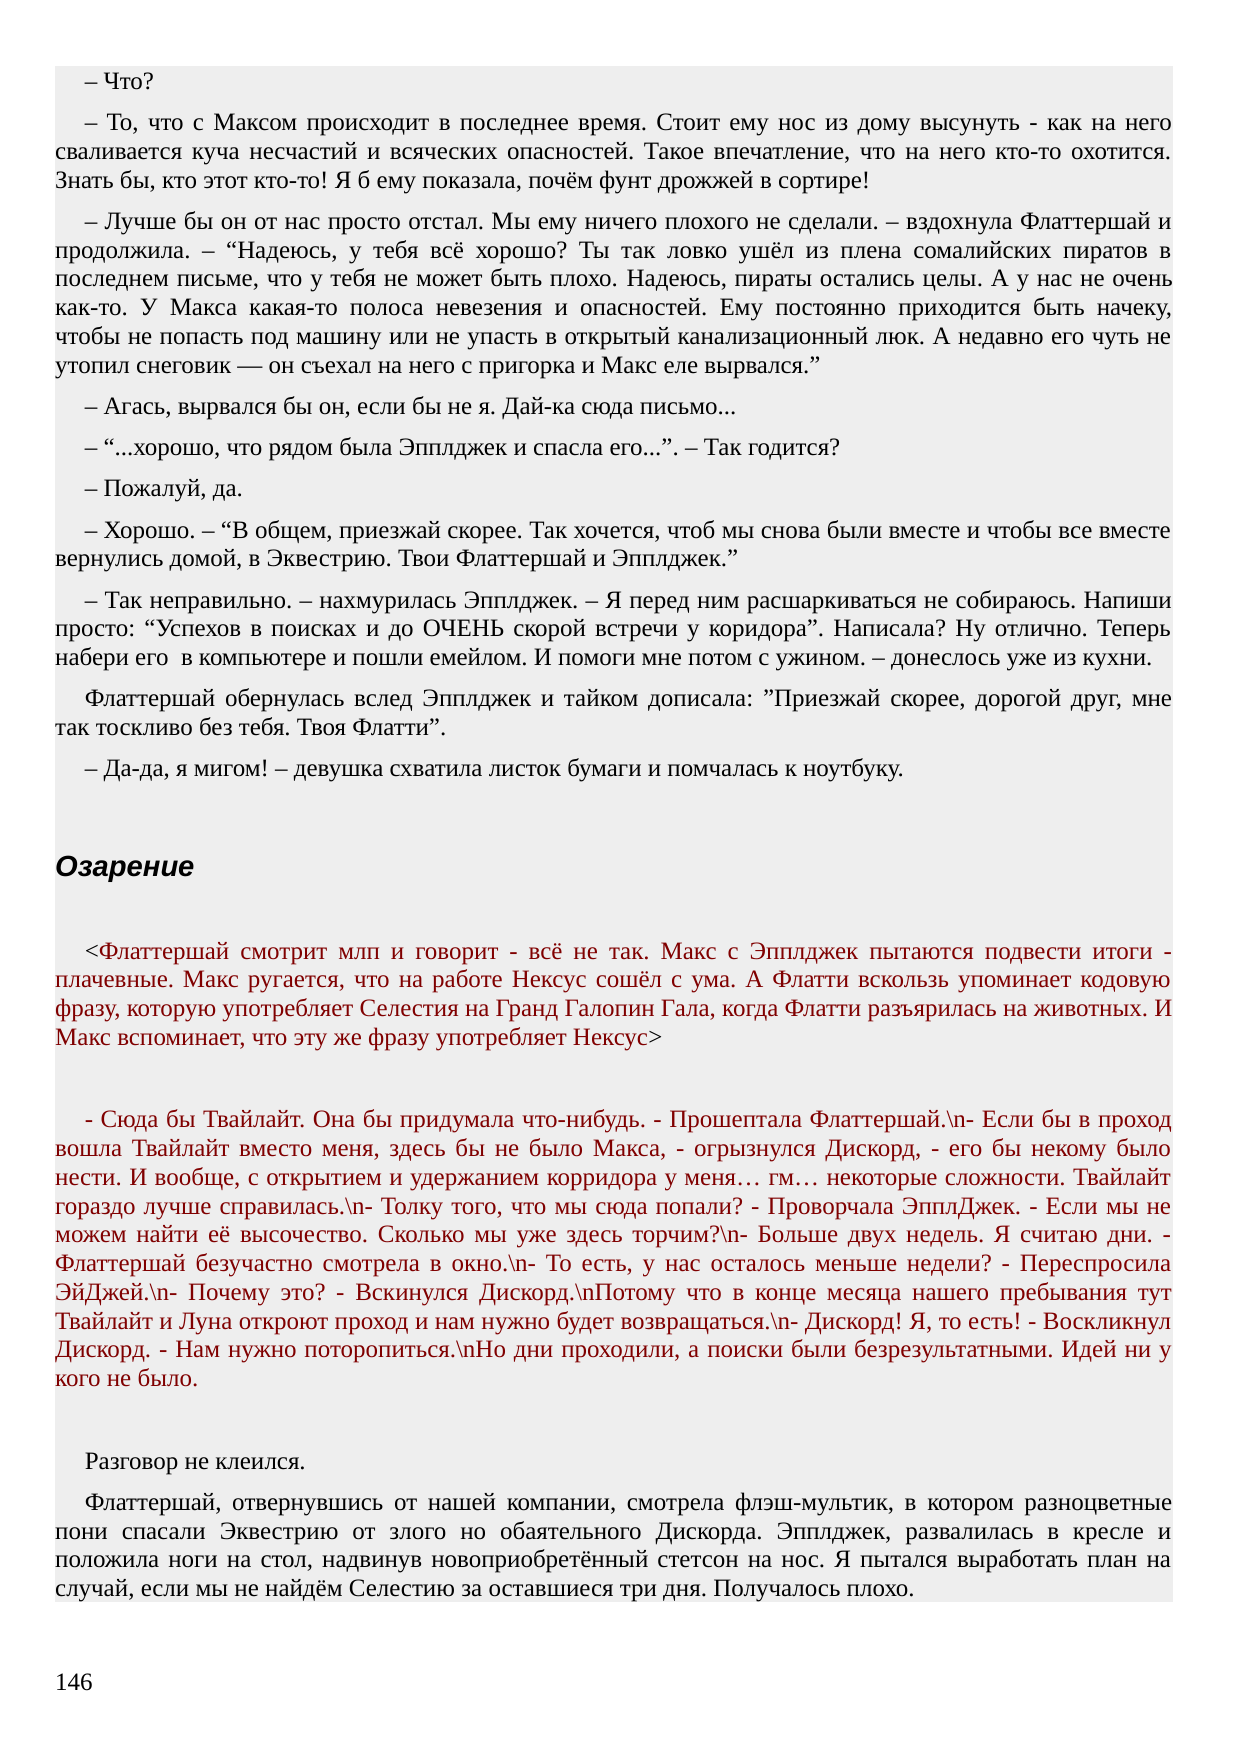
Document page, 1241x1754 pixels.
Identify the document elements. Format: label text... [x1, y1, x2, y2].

text Флаттершай, отвернувшись от нашей компании, смотрела флэш-мультик, в котором разноцветные пони спасали Эквестрию от злого но обаятельного Дискорда. Эпплджек, развалилась в кресле и положила ноги на стол, надвинув новоприобретённый стетсон на нос. Я пытался выработать план на случай, если мы не найдём Селестию за оставшиеся три дня. Получалось плохо. [55, 1487, 1173, 1602]
text – Что? [55, 66, 1173, 95]
subtitle Озарение [55, 848, 1173, 882]
text – Так неправильно. – нахмурилась Эпплджек. – Я перед ним расшаркиваться не собираюсь. Напиши просто: “Успехов в поисках и до ОЧЕНЬ скорой встречи у коридора”. Написала? Ну отлично. Теперь набери его в компьютере и пошли емейлом. И помоги мне потом с ужином. – донеслось уже из кухни. [55, 585, 1173, 671]
text Флаттершай обернулась вслед Эпплджек и тайком дописала: ”Приезжай скорее, дорогой друг, мне так тоскливо без тебя. Твоя Флатти”. [55, 683, 1173, 741]
text – Да-да, я мигом! – девушка схватила листок бумаги и помчалась к ноутбуку. [55, 753, 1173, 782]
text Разговор не клеился. [55, 1446, 1173, 1474]
text – Хорошо. – “В общем, приезжай скорее. Так хочется, чтоб мы снова были вместе и чтобы все вместе вернулись домой, в Эквестрию. Твои Флаттершай и Эпплджек.” [55, 515, 1173, 572]
text – Лучше бы он от нас просто отстал. Мы ему ничего плохого не сделали. – вздохнула Флаттершай и продолжила. – “Надеюсь, у тебя всё хорошо? Ты так ловко ушёл из плена сомалийских пиратов в последнем письме, что у тебя не может быть плохо. Надеюсь, пираты остались целы. А у нас не очень как-то. У Макса какая-то полоса невезения и опасностей. Ему постоянно приходится быть начеку, чтобы не попасть под машину или не упасть в открытый канализационный люк. А недавно его чуть не утопил снеговик — он съехал на него с пригорка и Макс еле вырвался.” [55, 206, 1173, 378]
text – Агась, вырвался бы он, если бы не я. Дай-ка сюда письмо... [55, 391, 1173, 420]
text – Пожалуй, да. [55, 473, 1173, 502]
text – То, что с Максом происходит в последнее время. Стоит ему нос из дому высунуть - как на него сваливается куча несчастий и всяческих опасностей. Такое впечатление, что на него кто-то охотится. Знать бы, кто этот кто-то! Я б ему показала, почём фунт дрожжей в сортире! [55, 107, 1173, 193]
text <Флаттершай смотрит млп и говорит - всё не так. Макс с Эпплджек пытаются подвести итоги - плачевные. Макс ругается, что на работе Нексус сошёл с ума. А Флатти вскользь упоминает кодовую фразу, которую употребляет Селестия на Гранд Галопин Гала, когда Флатти разъярилась на животных. И Макс вспоминает, что эту же фразу употребляет Нексус> [55, 936, 1173, 1051]
text – “...хорошо, что рядом была Эпплджек и спасла его...”. – Так годится? [55, 432, 1173, 461]
text - Сюда бы Твайлайт. Она бы придумала что-нибудь. - Прошептала Флаттершай.\n- Если бы в проход вошла Твайлайт вместо меня, здесь бы не было Макса, - огрызнулся Дискорд, - его бы некому было нести. И вообще, с открытием и удержанием корридора у меня… гм… некоторые сложности. Твайлайт гораздо лучше справилась.\n- Толку того, что мы сюда попали? - Проворчала ЭпплДжек. - Если мы не можем найти её высочество. Сколько мы уже здесь торчим?\n- Больше двух недель. Я считаю дни. - Флаттершай безучастно смотрела в окно.\n- То есть, у нас осталось меньше недели? - Переспросила ЭйДжей.\n- Почему это? - Вскинулся Дискорд.\nПотому что в конце месяца нашего пребывания тут Твайлайт и Луна откроют проход и нам нужно будет возвращаться.\n- Дискорд! Я, то есть! - Воскликнул Дискорд. - Нам нужно поторопиться.\nНо дни проходили, а поиски были безрезультатными. Идей ни у кого не было. [55, 1104, 1173, 1392]
